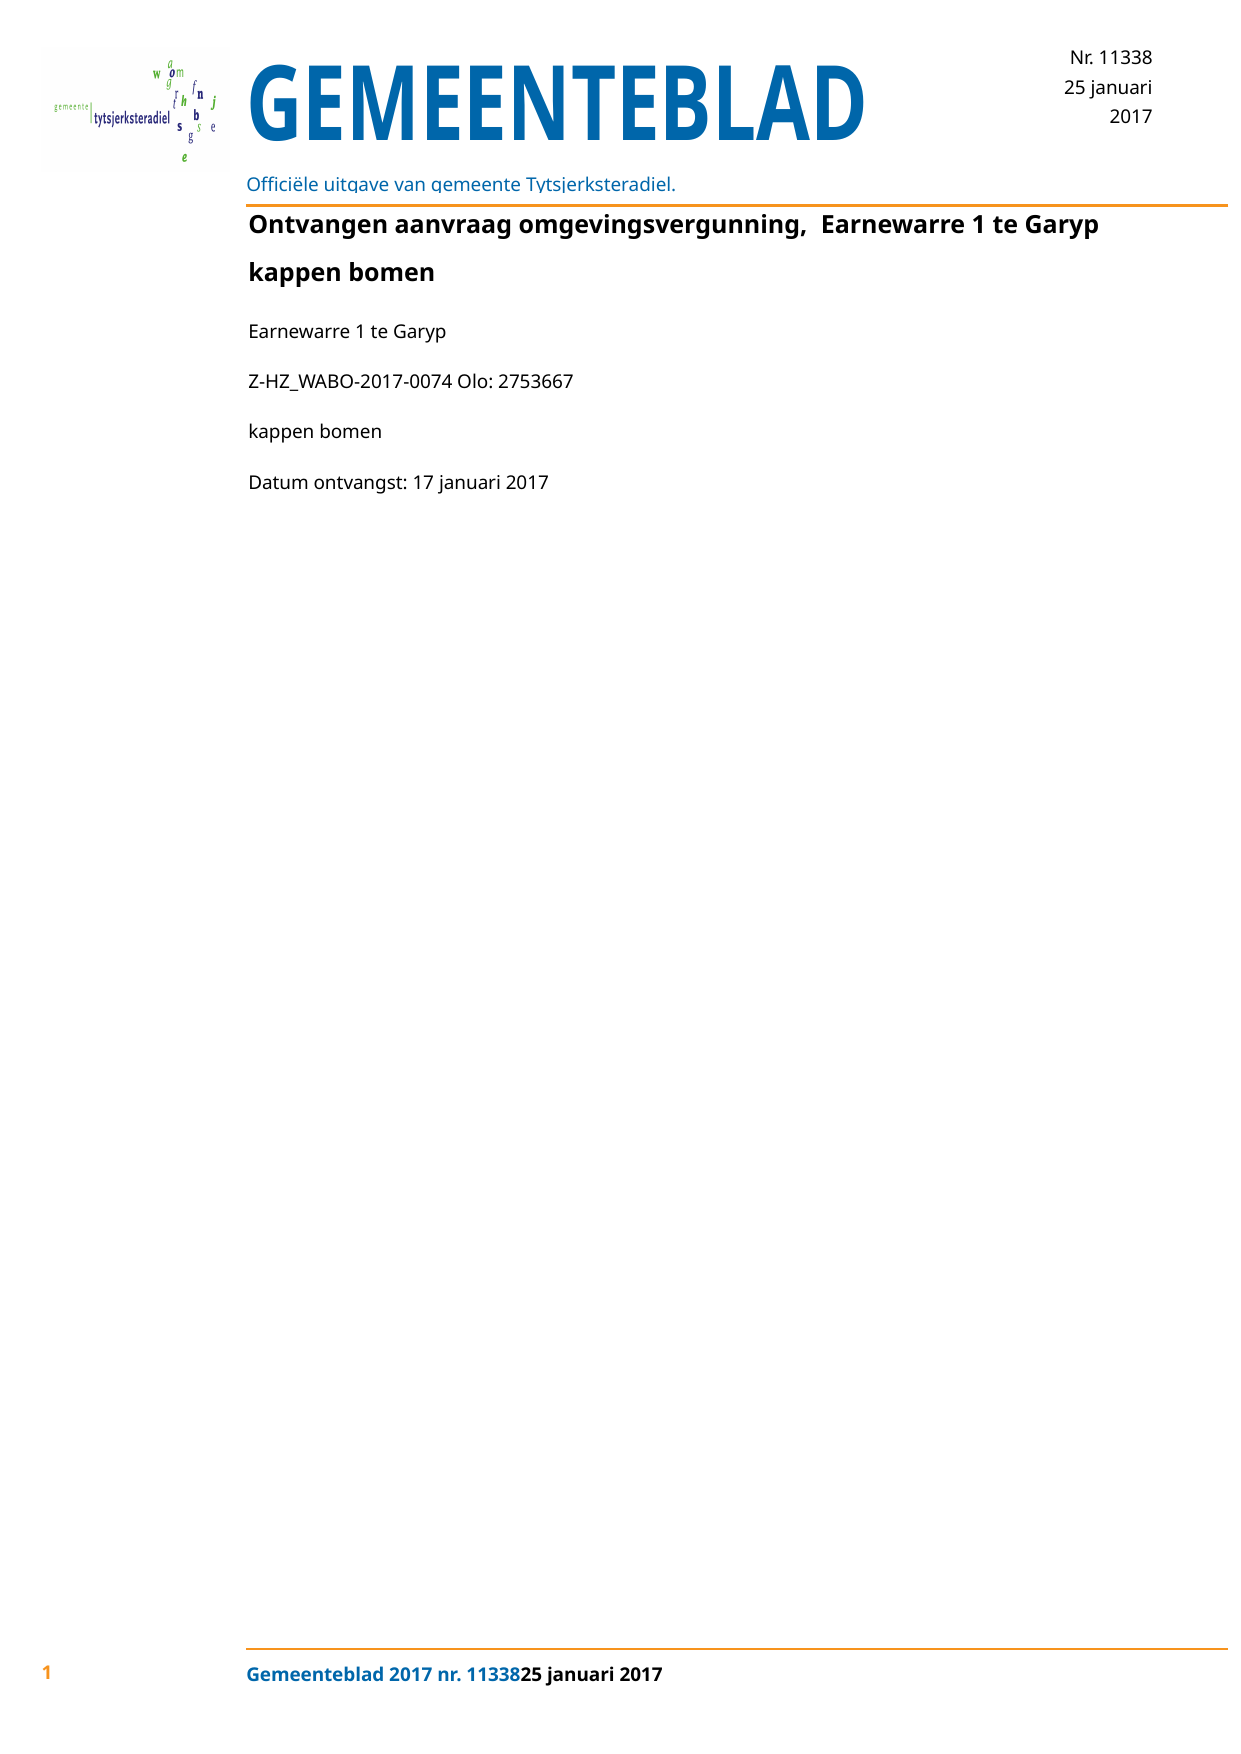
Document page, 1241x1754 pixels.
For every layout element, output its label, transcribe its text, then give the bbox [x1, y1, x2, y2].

text Earnewarre 1 te Garyp [248, 318, 1152, 344]
picture [41, 47, 231, 172]
text Ontvangen aanvraag omgevingsvergunning, Earnewarre 1 te Garyp kappen bomen [248, 207, 1152, 288]
text Datum ontvangst: 17 januari 2017 [248, 469, 1152, 495]
text kappen bomen [248, 419, 1152, 444]
text Z-HZ_WABO-2017-0074 Olo: 2753667 [248, 368, 1152, 394]
